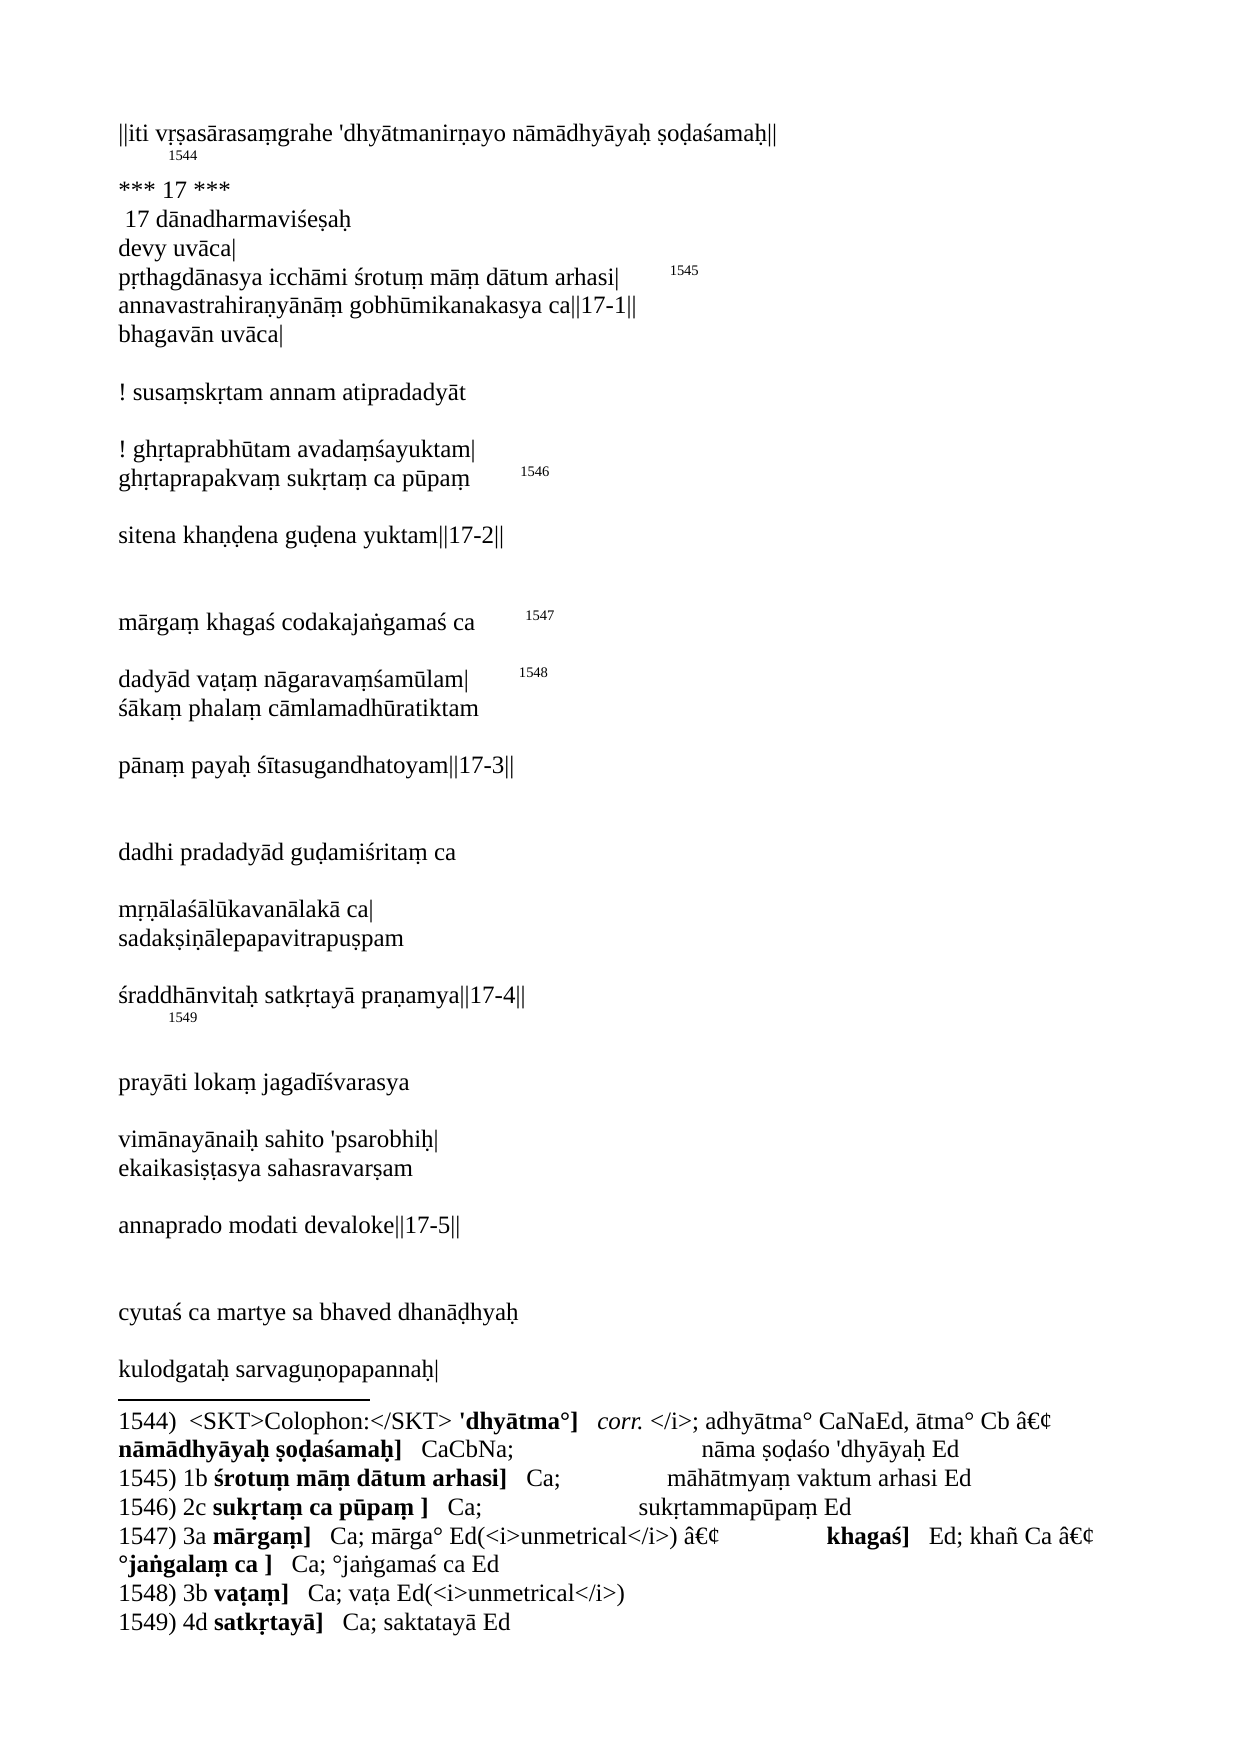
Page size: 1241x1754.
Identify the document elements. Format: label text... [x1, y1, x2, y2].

text ) 3a mārgaṃ] Ca; mārga° Ed(<i>unmetrical</i>) â€¢ khagaś] Ed; khañ Ca â€¢ °jaṅgalaṃ ca ] Ca; °jaṅgamaś ca Ed [118, 1521, 1122, 1578]
text ! susaṃskṛtam annam atipradadyāt [118, 377, 1122, 406]
text ghṛtaprapakvaṃ sukṛtaṃ ca pūpaṃ [118, 463, 1122, 492]
text ) <SKT>Colophon:</SKT> 'dhyātma°] corr. </i>; adhyātma° CaNaEd, ātma° Cb â€¢ nāmādhyāyaḥ ṣoḍaśamaḥ] CaCbNa; nāma ṣoḍaśo 'dhyāyaḥ Ed [118, 1406, 1122, 1463]
text 17 dānadharmaviśeṣaḥ [118, 204, 1122, 233]
text kulodgataḥ sarvaguṇopapannaḥ| [118, 1354, 1122, 1383]
text *** 17 *** [118, 176, 1122, 204]
text dadyād vaṭaṃ nāgaravaṃśamūlam| [118, 664, 1122, 693]
text ekaikasiṣṭasya sahasravarṣam [118, 1153, 1122, 1182]
text ) 1b śrotuṃ māṃ dātum arhasi] Ca; māhātmyaṃ vaktum arhasi Ed [118, 1463, 1122, 1492]
text prayāti lokaṃ jagadīśvarasya [118, 1067, 1122, 1096]
text ) 4d satkṛtayā] Ca; saktatayā Ed [118, 1607, 1122, 1636]
text annavastrahiraṇyānāṃ gobhūmikanakasya ca||17-1|| [118, 291, 1122, 319]
text pṛthagdānasya icchāmi śrotuṃ māṃ dātum arhasi| [118, 262, 1122, 291]
text ) 3b vaṭaṃ] Ca; vaṭa Ed(<i>unmetrical</i>) [118, 1578, 1122, 1607]
text śākaṃ phalaṃ cāmlamadhūratiktam [118, 693, 1122, 722]
text śraddhānvitaḥ satkṛtayā praṇamya||17-4|| [118, 981, 1122, 1009]
text annaprado modati devaloke||17-5|| [118, 1211, 1122, 1239]
text ) 2c sukṛtaṃ ca pūpaṃ ] Ca; sukṛtammapūpaṃ Ed [118, 1492, 1122, 1521]
text vimānayānaiḥ sahito 'psarobhiḥ| [118, 1124, 1122, 1153]
text mṛṇālaśālūkavanālakā ca| [118, 894, 1122, 923]
text dadhi pradadyād guḍamiśritaṃ ca [118, 837, 1122, 866]
text sadakṣiṇālepapavitrapuṣpam [118, 923, 1122, 952]
text mārgaṃ khagaś codakajaṅgamaś ca [118, 607, 1122, 636]
text bhagavān uvāca| [118, 319, 1122, 348]
text pānaṃ payaḥ śītasugandhatoyam||17-3|| [118, 751, 1122, 779]
text ! ghṛtaprabhūtam avadaṃśayuktam| [118, 434, 1122, 463]
text sitena khaṇḍena guḍena yuktam||17-2|| [118, 521, 1122, 549]
text devy uvāca| [118, 233, 1122, 262]
text ||iti vṛṣasārasaṃgrahe 'dhyātmanirṇayo nāmādhyāyaḥ ṣoḍaśamaḥ|| [118, 118, 1122, 147]
text cyutaś ca martye sa bhaved dhanāḍhyaḥ [118, 1297, 1122, 1326]
